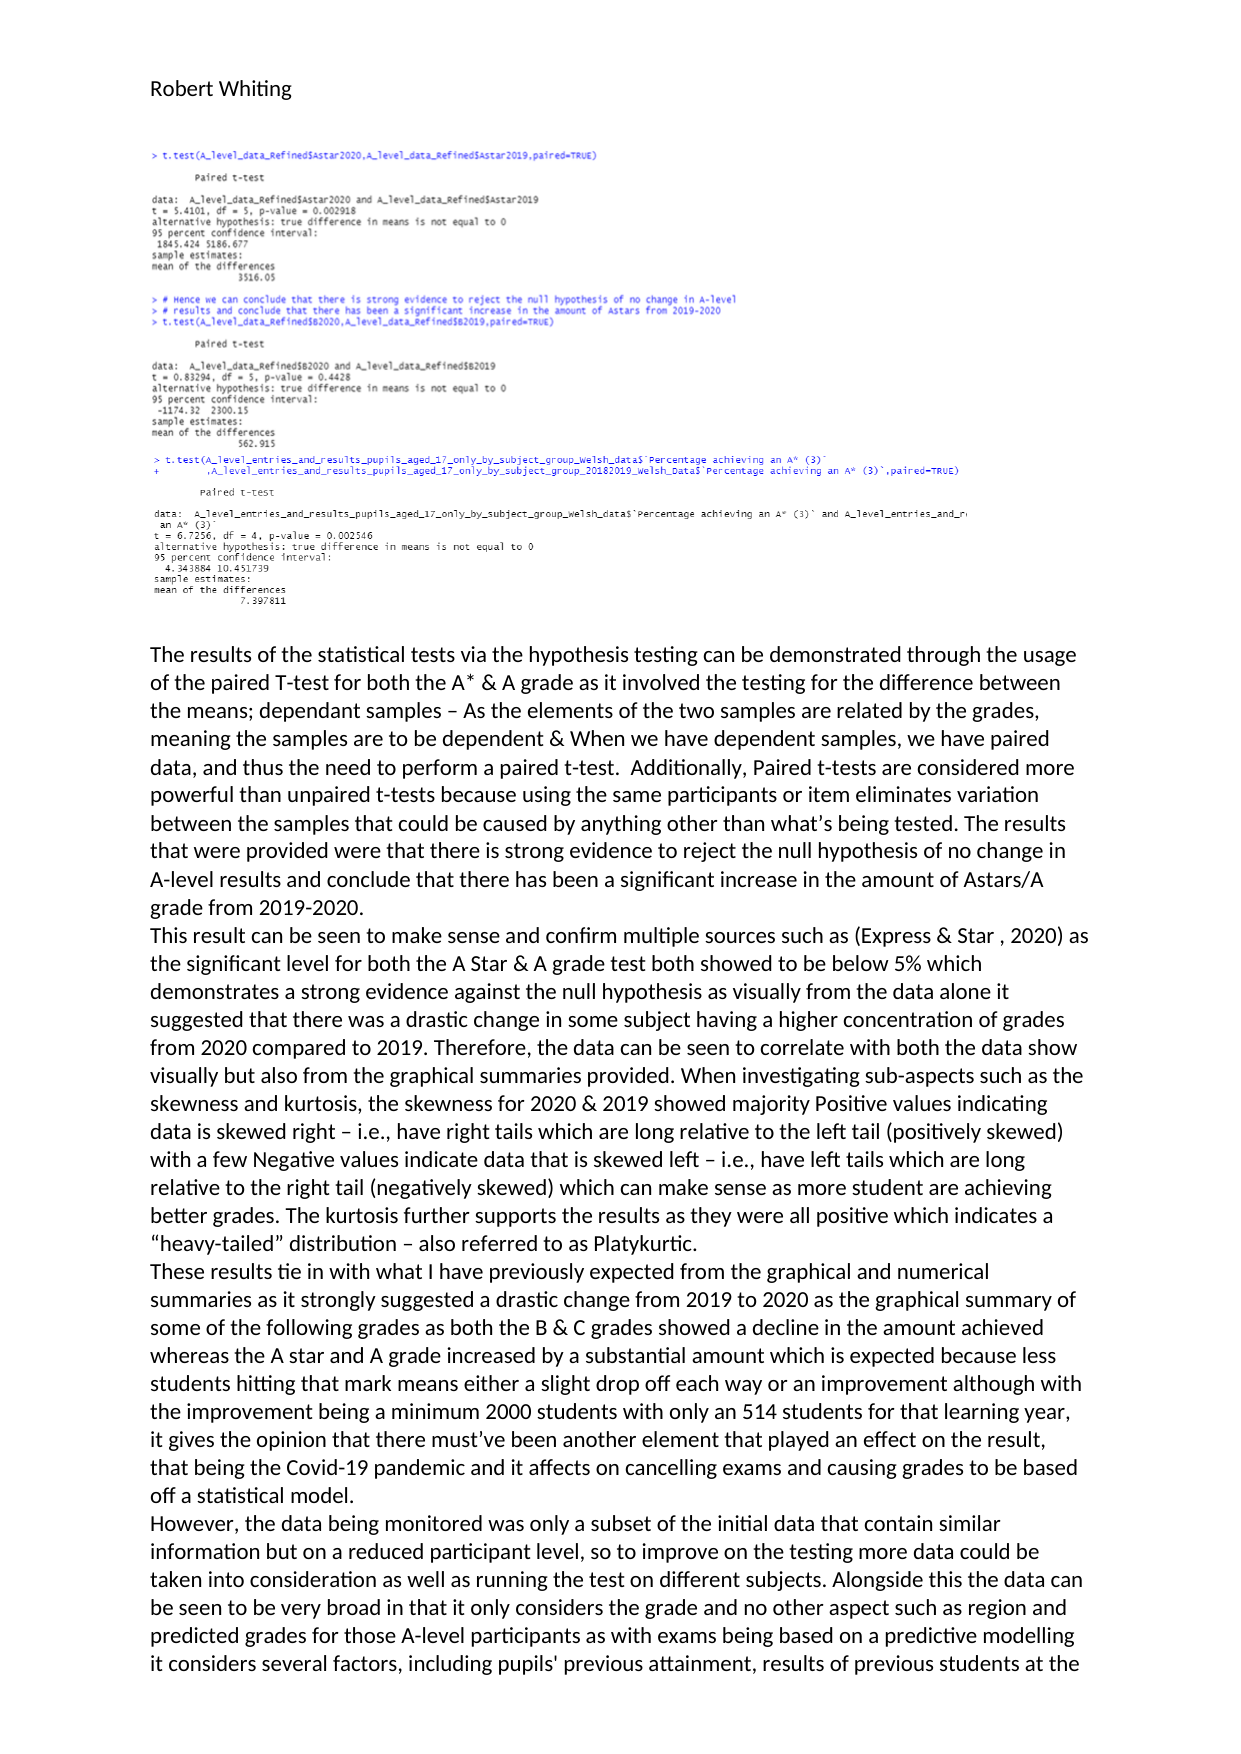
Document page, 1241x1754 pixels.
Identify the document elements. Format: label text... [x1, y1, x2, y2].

text However, the data being monitored was only a subset of the initial data that contain similar information but on a reduced participant level, so to improve on the testing more data could be taken into consideration as well as running the test on different subjects. Alongside this the data can be seen to be very broad in that it only considers the grade and no other aspect such as region and predicted grades for those A-level participants as with exams being based on a predictive modelling it considers several factors, including pupils' previous attainment, results of previous students at the [150, 1509, 1090, 1677]
text The results of the statistical tests via the hypothesis testing can be demonstrated through the usage of the paired T-test for both the A* & A grade as it involved the testing for the difference between the means; dependant samples – As the elements of the two samples are related by the grades, meaning the samples are to be dependent & When we have dependent samples, we have paired data, and thus the need to perform a paired t-test. Additionally, Paired t-tests are considered more powerful than unpaired t-tests because using the same participants or item eliminates variation between the samples that could be caused by anything other than what’s being tested. The results that were provided were that there is strong evidence to reject the null hypothesis of no change in A-level results and conclude that there has been a significant increase in the amount of Astars/A grade from 2019-2020. [150, 641, 1090, 921]
text These results tie in with what I have previously expected from the graphical and numerical summaries as it strongly suggested a drastic change from 2019 to 2020 as the graphical summary of some of the following grades as both the B & C grades showed a decline in the amount achieved whereas the A star and A grade increased by a substantial amount which is expected because less students hitting that mark means either a slight drop off each way or an improvement although with the improvement being a minimum 2000 students with only an 514 students for that learning year, it gives the opinion that there must’ve been another element that played an effect on the result, that being the Covid-19 pandemic and it affects on cancelling exams and causing grades to be based off a statistical model. [150, 1257, 1090, 1509]
text This result can be seen to make sense and confirm multiple sources such as (Express & Star , 2020) as the significant level for both the A Star & A grade test both showed to be below 5% which demonstrates a strong evidence against the null hypothesis as visually from the data alone it suggested that there was a drastic change in some subject having a higher concentration of grades from 2020 compared to 2019. Therefore, the data can be seen to correlate with both the data show visually but also from the graphical summaries provided. When investigating sub-aspects such as the skewness and kurtosis, the skewness for 2020 & 2019 showed majority Positive values indicating data is skewed right – i.e., have right tails which are long relative to the left tail (positively skewed) with a few Negative values indicate data that is skewed left – i.e., have left tails which are long relative to the right tail (negatively skewed) which can make sense as more student are achieving better grades. The kurtosis further supports the results as they were all positive which indicates a “heavy-tailed” distribution – also referred to as Platykurtic. [150, 921, 1090, 1257]
